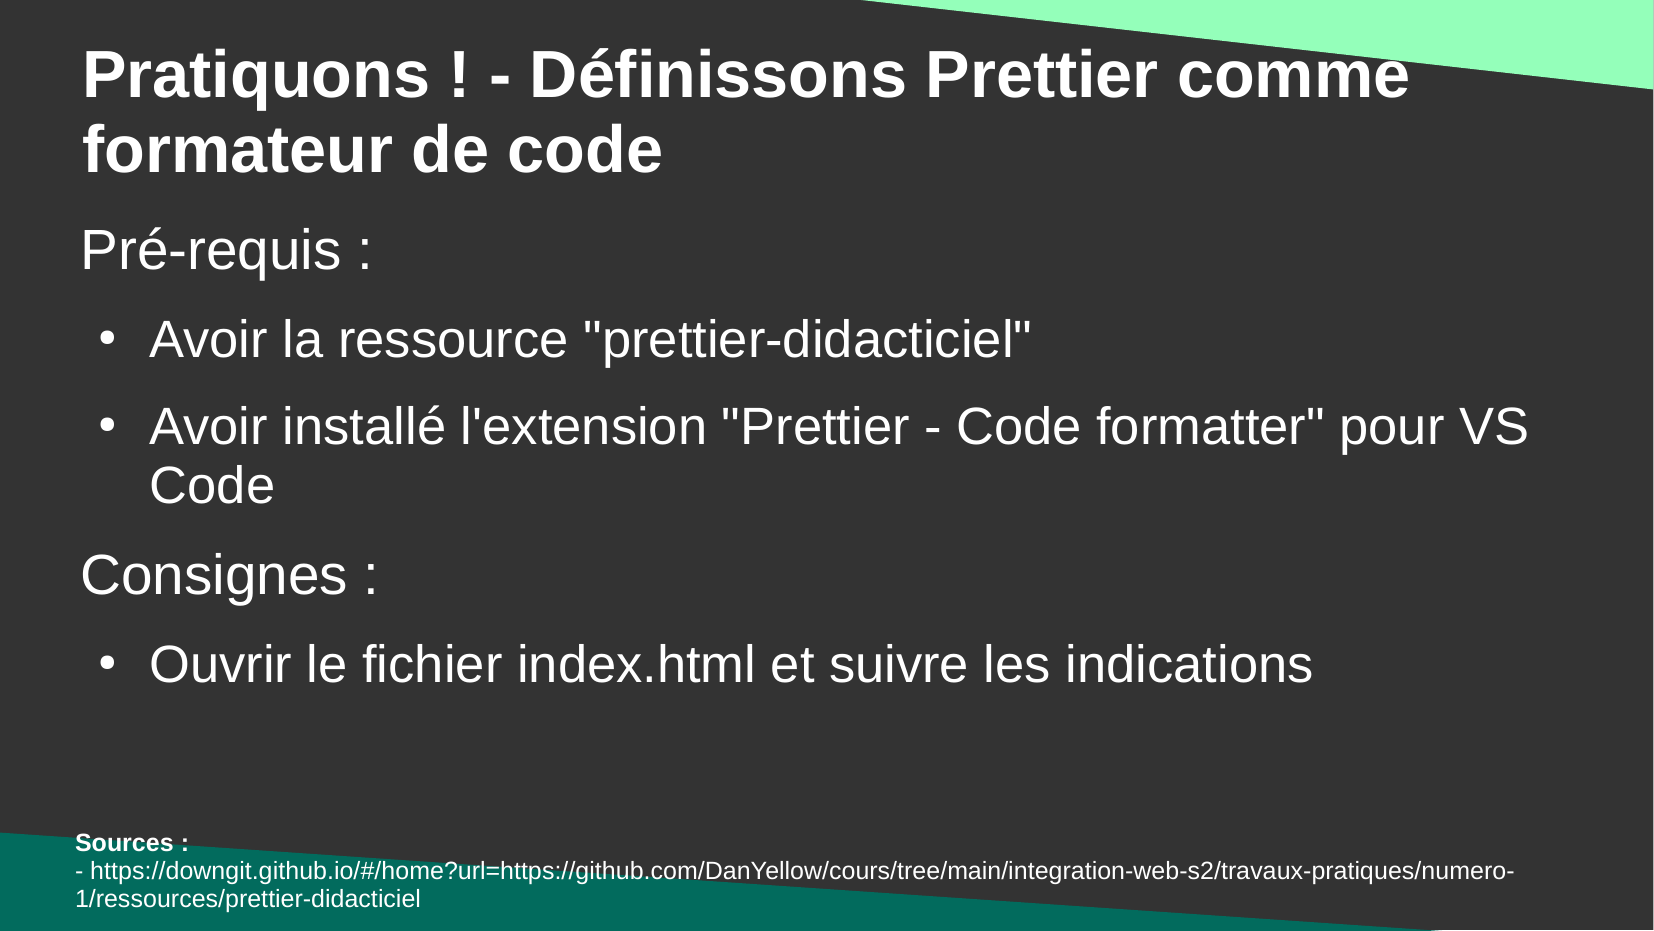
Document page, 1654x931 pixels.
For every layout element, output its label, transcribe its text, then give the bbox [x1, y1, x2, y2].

title Pratiquons ! - Définissons Prettier comme formateur de code [82, 37, 1571, 187]
list Pré-requis : Avoir la ressource "prettier-didacticiel" Avoir installé l'extension "Prettier - Code formatter" pour VS Code Consignes : Ouvrir le fichier index.html et suivre les indications [80, 218, 1620, 697]
text_box [861, 0, 1654, 90]
text_box Sources : - https://downgit.github.io/#/home?url=https://github.com/DanYellow/cours/tree/main/integration-web-s2/travaux-pratiques/numero-1/ressources/prettier-didacticiel [60, 821, 1546, 931]
